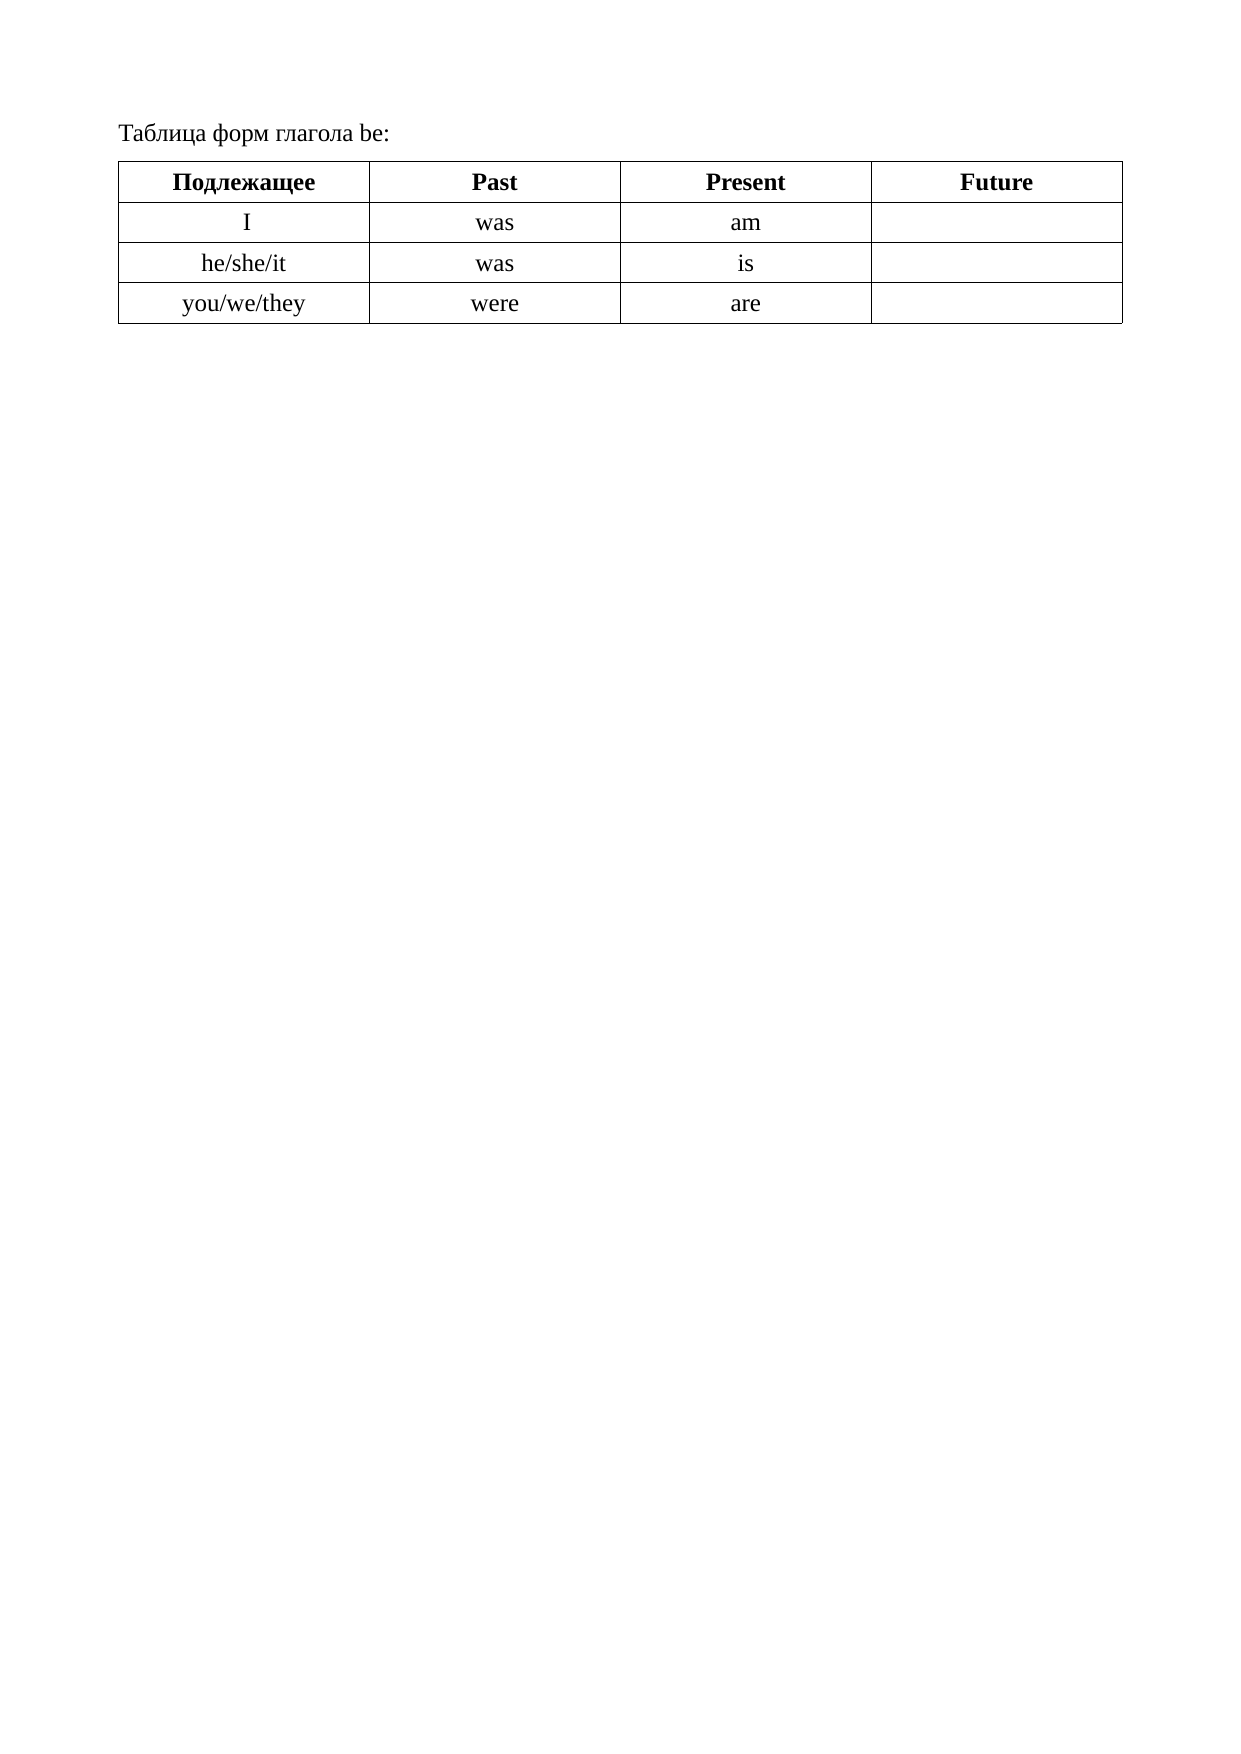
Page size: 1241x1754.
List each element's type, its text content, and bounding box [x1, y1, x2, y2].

table_header Подлежащее [119, 162, 369, 202]
table_cell is [621, 243, 871, 282]
table_cell were [370, 283, 620, 322]
table_cell [872, 203, 1122, 242]
table_cell I [119, 203, 369, 242]
table_cell am [621, 203, 871, 242]
table_header Future [872, 162, 1122, 202]
table_cell was [370, 203, 620, 242]
table_header Present [621, 162, 871, 202]
table_cell are [621, 283, 871, 322]
text Таблица форм глагола be: [118, 118, 1122, 147]
table_cell was [370, 243, 620, 282]
table_cell [872, 243, 1122, 282]
table_cell he/she/it [119, 243, 369, 282]
table_header Past [370, 162, 620, 202]
table_cell you/we/they [119, 283, 369, 322]
table_cell [872, 283, 1122, 322]
